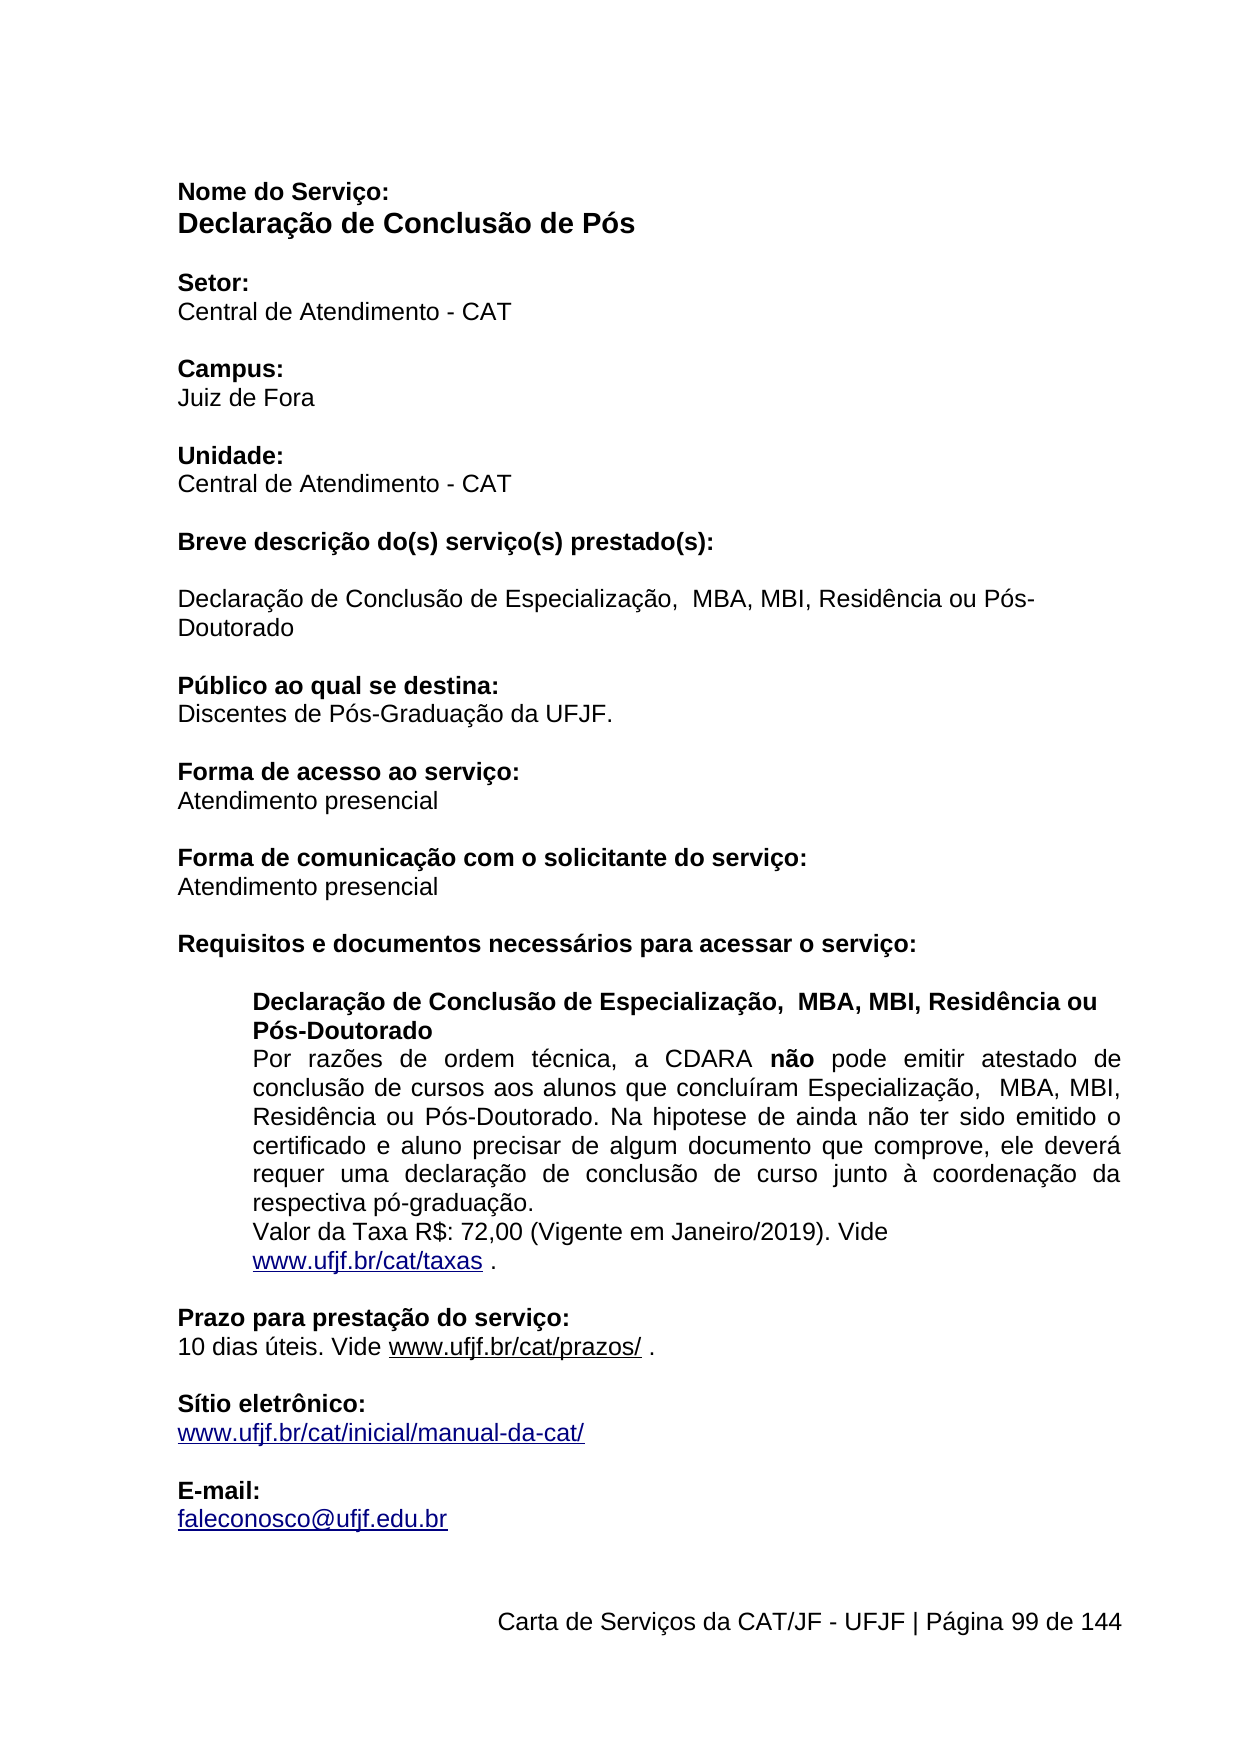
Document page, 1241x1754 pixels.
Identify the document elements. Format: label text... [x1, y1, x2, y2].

text Valor da Taxa R$: 72,00 (Vigente em Janeiro/2019). Vide www.ufjf.br/cat/taxas . [252, 1217, 1122, 1274]
text faleconosco@ufjf.edu.br [177, 1504, 1122, 1533]
text Sítio eletrônico: www.ufjf.br/cat/inicial/manual-da-cat/ [177, 1389, 1122, 1447]
text Por razões de ordem técnica, a CDARA não pode emitir atestado de conclusão de cursos aos alunos que concluíram Especialização, MBA, MBI, Residência ou Pós-Doutorado. Na hipotese de ainda não ter sido emitido o certificado e aluno precisar de algum documento que comprove, ele deverá requer uma declaração de conclusão de curso junto à coordenação da respectiva pó-graduação. [252, 1044, 1122, 1217]
text Forma de comunicação com o solicitante do serviço: Atendimento presencial [177, 843, 1122, 901]
text Requisitos e documentos necessários para acessar o serviço: [177, 929, 1122, 958]
text Campus: Juiz de Fora [177, 354, 1122, 412]
text Setor: Central de Atendimento - CAT [177, 268, 1122, 326]
text Breve descrição do(s) serviço(s) prestado(s): Declaração de Conclusão de Especialização, MBA, MBI, Residência ou Pós-Doutorado [177, 527, 1122, 642]
text Nome do Serviço: [177, 177, 1122, 206]
text Forma de acesso ao serviço: Atendimento presencial [177, 757, 1122, 843]
subtitle Declaração de Conclusão de Pós [177, 206, 1122, 239]
text Público ao qual se destina: Discentes de Pós-Graduação da UFJF. [177, 671, 1122, 757]
text Declaração de Conclusão de Especialização, MBA, MBI, Residência ou Pós-Doutorado [252, 958, 1122, 1044]
text E-mail: [177, 1476, 1122, 1504]
text Prazo para prestação do serviço: 10 dias úteis. Vide www.ufjf.br/cat/prazos/ . [177, 1303, 1122, 1389]
text Unidade: Central de Atendimento - CAT [177, 441, 1122, 498]
